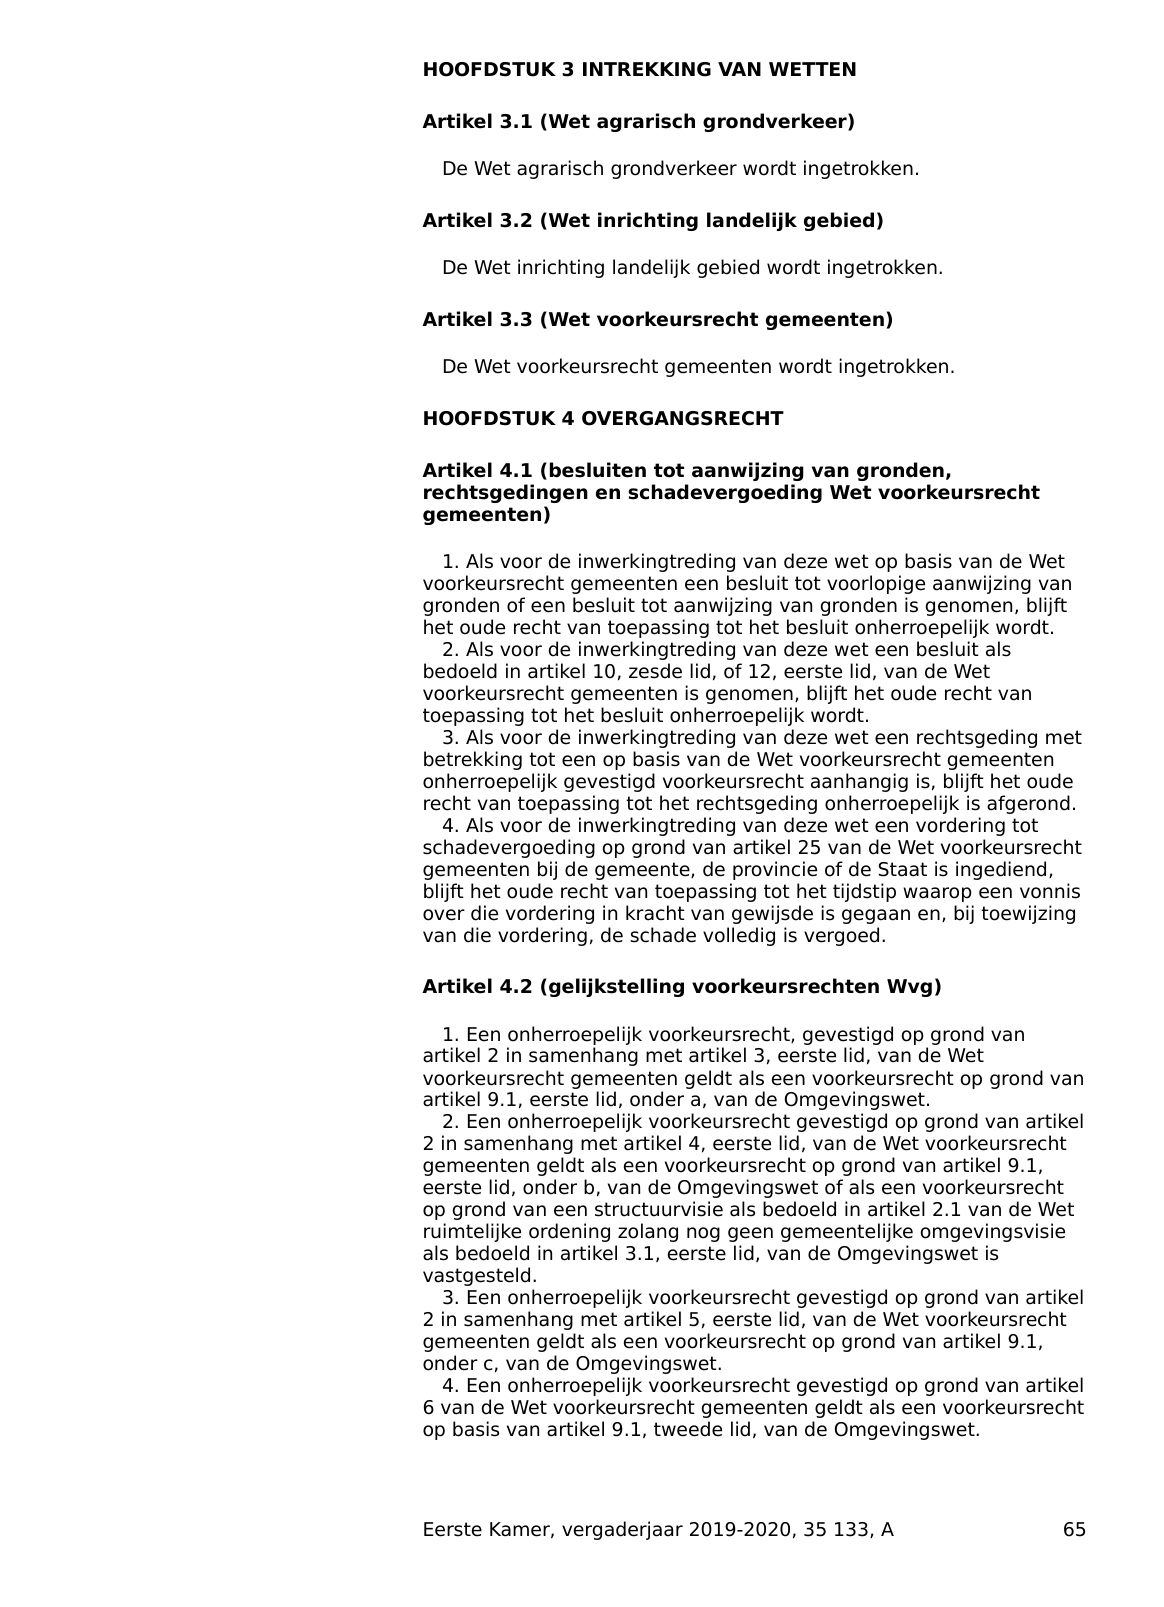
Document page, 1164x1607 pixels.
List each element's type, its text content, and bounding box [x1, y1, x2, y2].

text 2. Als voor de inwerkingtreding van deze wet een besluit als bedoeld in artikel 10, zesde lid, of 12, eerste lid, van de Wet voorkeursrecht gemeenten is genomen, blijft het oude recht van toepassing tot het besluit onherroepelijk wordt. [422, 639, 1087, 727]
subtitle HOOFDSTUK 4 OVERGANGSRECHT [422, 408, 1087, 430]
subtitle HOOFDSTUK 3 INTREKKING VAN WETTEN [422, 59, 1087, 81]
subtitle Artikel 3.2 (Wet inrichting landelijk gebied) [422, 210, 1087, 232]
text 3. Een onherroepelijk voorkeursrecht gevestigd op grond van artikel 2 in samenhang met artikel 5, eerste lid, van de Wet voorkeursrecht gemeenten geldt als een voorkeursrecht op grond van artikel 9.1, onder c, van de Omgevingswet. [422, 1287, 1087, 1375]
subtitle Artikel 4.1 (besluiten tot aanwijzing van gronden, rechtsgedingen en schadevergoeding Wet voorkeursrecht gemeenten) [422, 460, 1087, 526]
subtitle Artikel 4.2 (gelijkstelling voorkeursrechten Wvg) [422, 976, 1087, 998]
text 1. Als voor de inwerkingtreding van deze wet op basis van de Wet voorkeursrecht gemeenten een besluit tot voorlopige aanwijzing van gronden of een besluit tot aanwijzing van gronden is genomen, blijft het oude recht van toepassing tot het besluit onherroepelijk wordt. [422, 551, 1087, 639]
text 4. Als voor de inwerkingtreding van deze wet een vordering tot schadevergoeding op grond van artikel 25 van de Wet voorkeursrecht gemeenten bij de gemeente, de provincie of de Staat is ingediend, blijft het oude recht van toepassing tot het tijdstip waarop een vonnis over die vordering in kracht van gewijsde is gegaan en, bij toewijzing van die vordering, de schade volledig is vergoed. [422, 814, 1087, 946]
subtitle Artikel 3.1 (Wet agrarisch grondverkeer) [422, 111, 1087, 133]
text De Wet agrarisch grondverkeer wordt ingetrokken. [422, 158, 1087, 180]
text De Wet inrichting landelijk gebied wordt ingetrokken. [422, 257, 1087, 279]
text De Wet voorkeursrecht gemeenten wordt ingetrokken. [422, 356, 1087, 378]
text 1. Een onherroepelijk voorkeursrecht, gevestigd op grond van artikel 2 in samenhang met artikel 3, eerste lid, van de Wet voorkeursrecht gemeenten geldt als een voorkeursrecht op grond van artikel 9.1, eerste lid, onder a, van de Omgevingswet. [422, 1023, 1087, 1111]
text 2. Een onherroepelijk voorkeursrecht gevestigd op grond van artikel 2 in samenhang met artikel 4, eerste lid, van de Wet voorkeursrecht gemeenten geldt als een voorkeursrecht op grond van artikel 9.1, eerste lid, onder b, van de Omgevingswet of als een voorkeursrecht op grond van een structuurvisie als bedoeld in artikel 2.1 van de Wet ruimtelijke ordening zolang nog geen gemeentelijke omgevingsvisie als bedoeld in artikel 3.1, eerste lid, van de Omgevingswet is vastgesteld. [422, 1111, 1087, 1287]
subtitle Artikel 3.3 (Wet voorkeursrecht gemeenten) [422, 309, 1087, 331]
text 3. Als voor de inwerkingtreding van deze wet een rechtsgeding met betrekking tot een op basis van de Wet voorkeursrecht gemeenten onherroepelijk gevestigd voorkeursrecht aanhangig is, blijft het oude recht van toepassing tot het rechtsgeding onherroepelijk is afgerond. [422, 727, 1087, 814]
text 4. Een onherroepelijk voorkeursrecht gevestigd op grond van artikel 6 van de Wet voorkeursrecht gemeenten geldt als een voorkeursrecht op basis van artikel 9.1, tweede lid, van de Omgevingswet. [422, 1375, 1087, 1441]
